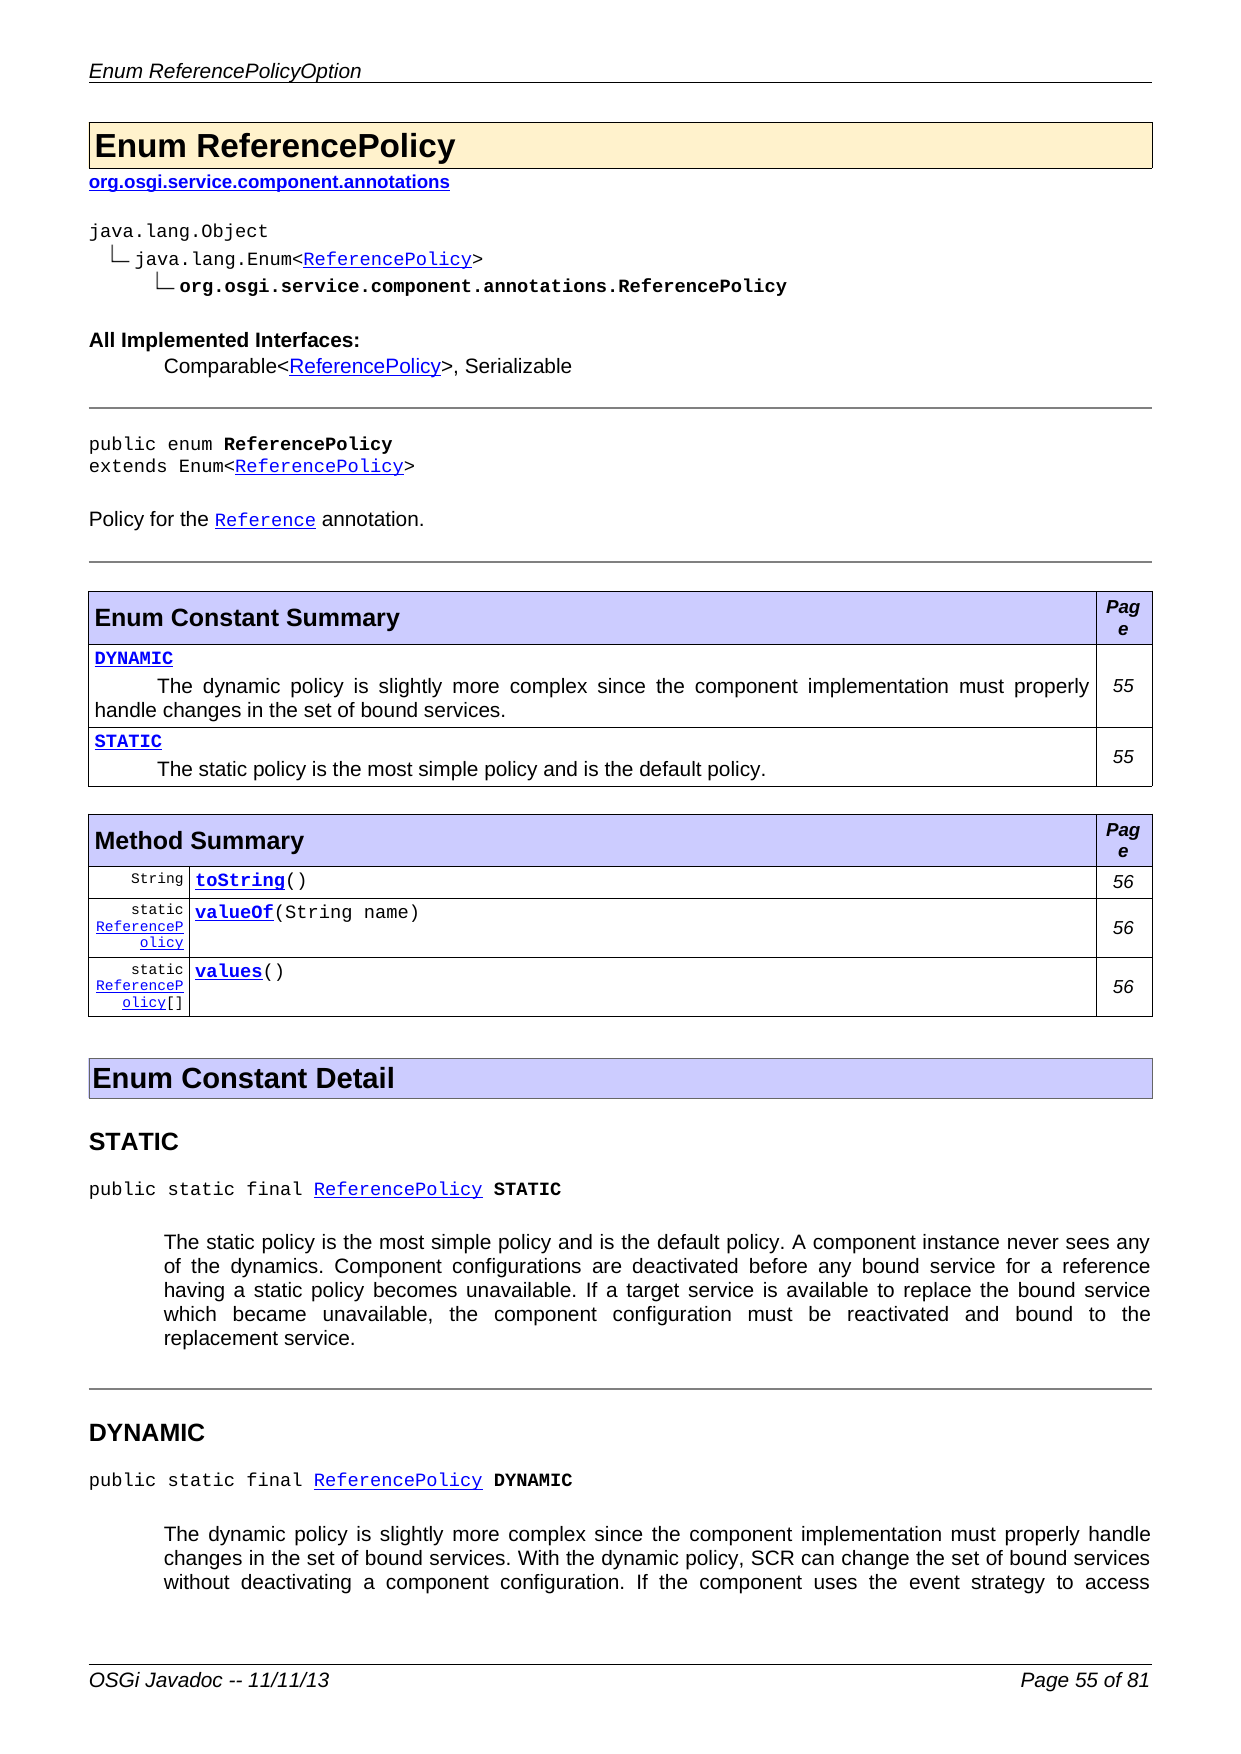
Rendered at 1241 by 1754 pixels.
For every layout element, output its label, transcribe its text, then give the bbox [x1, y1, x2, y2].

text The static policy is the most simple policy and is the default policy. A component instance never sees any of the dynamics. Component configurations are deactivated before any bound service for a reference having a static policy becomes unavailable. If a target service is available to replace the bound service which became unavailable, the component configuration must be reactivated and bound to the replacement service. [163, 1230, 1152, 1350]
text org.osgi.service.component.annotations [88, 171, 1152, 193]
table_cell 55 [1097, 728, 1152, 786]
text Comparable<ReferencePolicy>, Serializable [163, 354, 1152, 378]
text org.osgi.service.component.annotations.ReferencePolicy [88, 271, 1152, 298]
picture [111, 243, 135, 266]
text The dynamic policy is slightly more complex since the component implementation must properly handle changes in the set of bound services. With the dynamic policy, SCR can change the set of bound services without deactivating a component configuration. If the component uses the event strategy to access [163, 1522, 1152, 1593]
table_cell DYNAMIC The dynamic policy is slightly more complex since the component implementation must properly handle changes in the set of bound services. [89, 645, 1096, 727]
text public enum ReferencePolicy [88, 435, 1152, 456]
table_cell 56 [1097, 958, 1152, 1016]
table_cell toString() [190, 867, 1096, 898]
text public static final ReferencePolicy STATIC [88, 1180, 1152, 1201]
table_header Enum Constant Summary [89, 592, 1096, 644]
subtitle All Implemented Interfaces: [88, 327, 1152, 351]
text java.lang.Enum<ReferencePolicy> [88, 243, 1152, 271]
picture [156, 270, 180, 293]
table_cell static ReferencePolicy[] [89, 958, 189, 1016]
text extends Enum<ReferencePolicy> [88, 456, 1152, 478]
subtitle Enum ReferencePolicy [90, 123, 1152, 168]
table_cell static ReferencePolicy [89, 899, 189, 957]
text Policy for the Reference annotation. [88, 507, 1152, 532]
table_header Page [1097, 592, 1152, 644]
table_cell String [89, 867, 189, 898]
table_header Method Summary [89, 815, 1096, 866]
table_cell valueOf(String name) [190, 899, 1096, 957]
table_cell 56 [1097, 899, 1152, 957]
table_cell values() [190, 958, 1096, 1016]
subtitle STATIC [88, 1127, 1152, 1156]
subtitle DYNAMIC [88, 1418, 1152, 1447]
table_cell 55 [1097, 645, 1152, 727]
table_cell STATIC The static policy is the most simple policy and is the default policy. [89, 728, 1096, 786]
table_header Page [1097, 815, 1152, 866]
subtitle Enum Constant Detail [90, 1059, 1152, 1098]
text public static final ReferencePolicy DYNAMIC [88, 1471, 1152, 1492]
table_cell 56 [1097, 867, 1152, 898]
text java.lang.Object [88, 222, 1152, 243]
